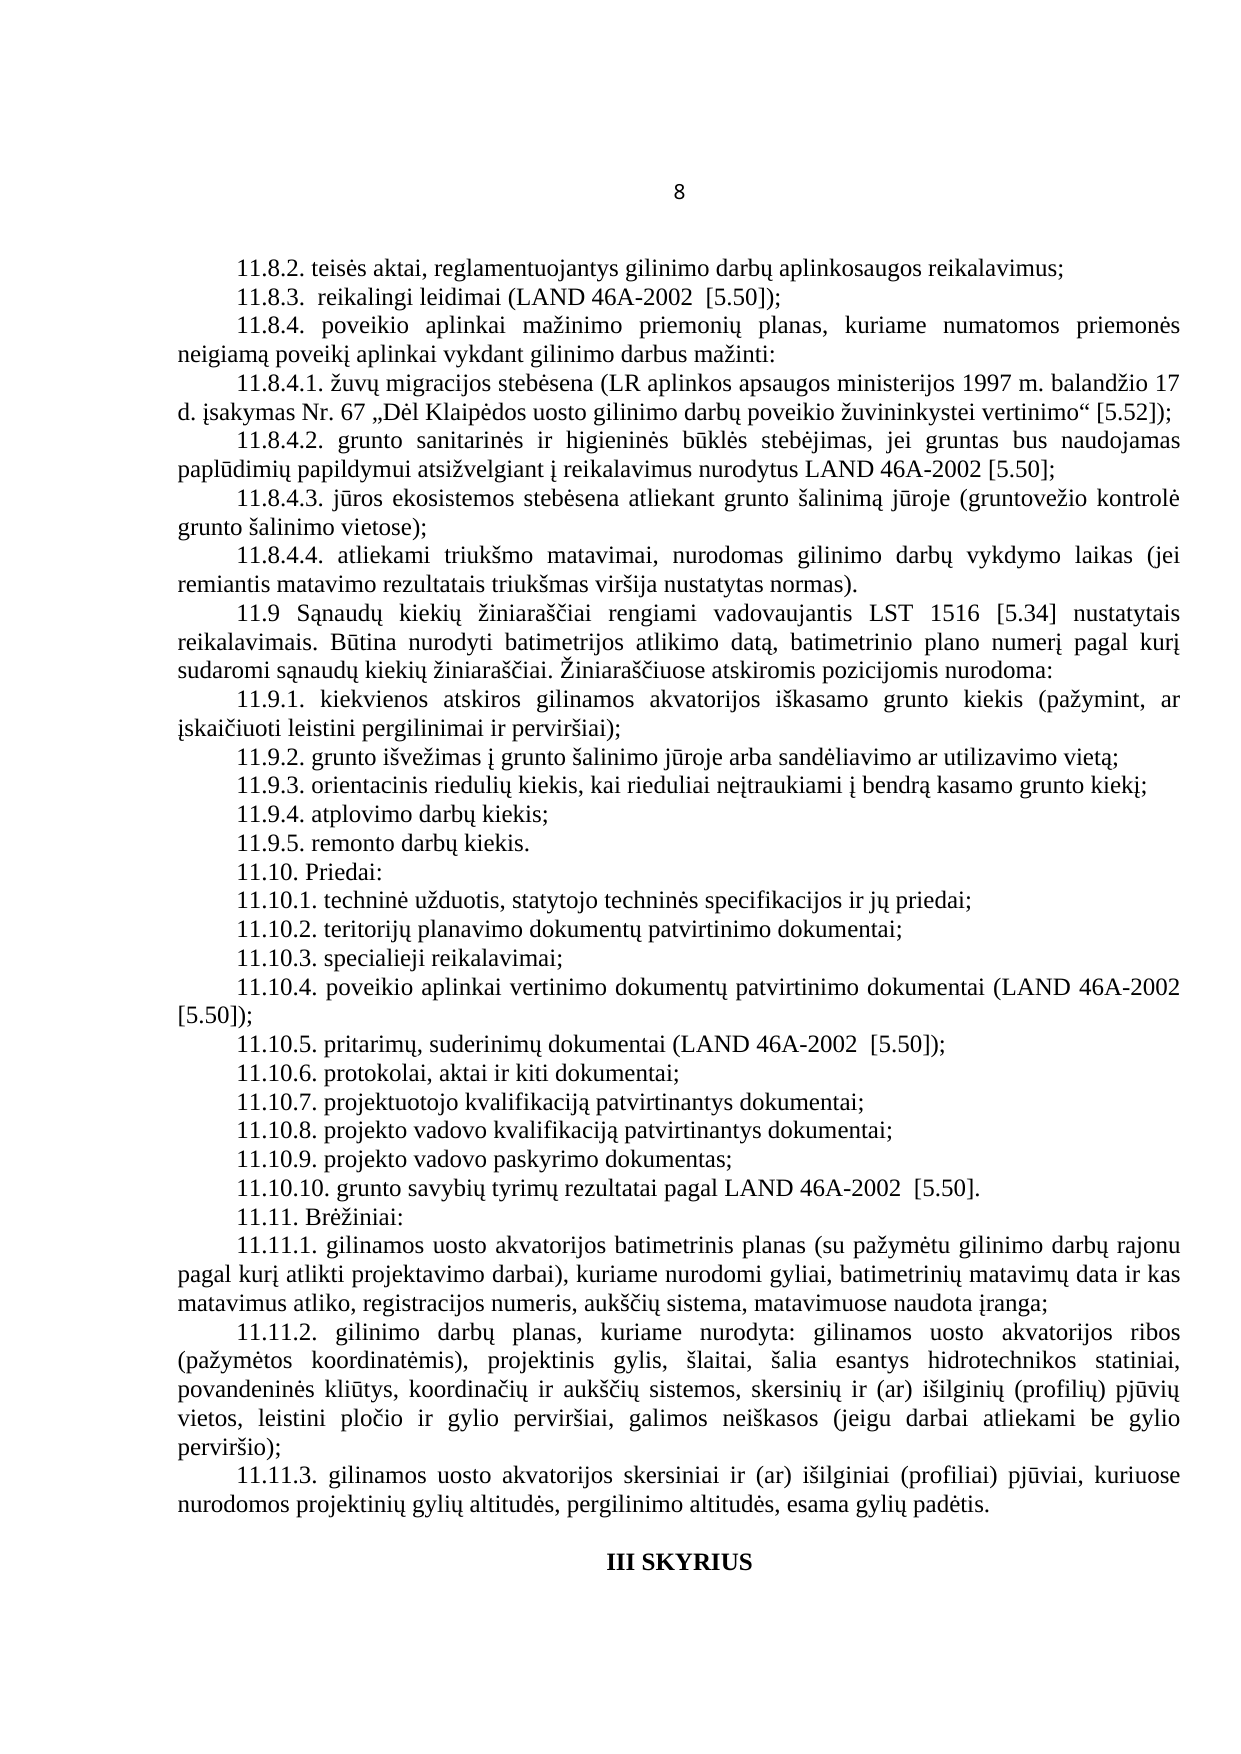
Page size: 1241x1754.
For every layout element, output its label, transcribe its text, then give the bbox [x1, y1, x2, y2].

text 11.9 Sąnaudų kiekių žiniaraščiai rengiami vadovaujantis LST 1516 [5.34] nustatytais reikalavimais. Būtina nurodyti batimetrijos atlikimo datą, batimetrinio plano numerį pagal kurį sudaromi sąnaudų kiekių žiniaraščiai. Žiniaraščiuose atskiromis pozicijomis nurodoma: [177, 598, 1181, 684]
text 11.8.4.2. grunto sanitarinės ir higieninės būklės stebėjimas, jei gruntas bus naudojamas paplūdimių papildymui atsižvelgiant į reikalavimus nurodytus LAND 46A-2002 [5.50]; [177, 426, 1181, 483]
text 11.8.4.4. atliekami triukšmo matavimai, nurodomas gilinimo darbų vykdymo laikas (jei remiantis matavimo rezultatais triukšmas viršija nustatytas normas). [177, 541, 1181, 598]
text 11.10.7. projektuotojo kvalifikaciją patvirtinantys dokumentai; [177, 1087, 1181, 1116]
text 11.11.2. gilinimo darbų planas, kuriame nurodyta: gilinamos uosto akvatorijos ribos (pažymėtos koordinatėmis), projektinis gylis, šlaitai, šalia esantys hidrotechnikos statiniai, povandeninės kliūtys, koordinačių ir aukščių sistemos, skersinių ir (ar) išilginių (profilių) pjūvių vietos, leistini pločio ir gylio perviršiai, galimos neiškasos (jeigu darbai atliekami be gylio perviršio); [177, 1317, 1181, 1461]
text 11.10.4. poveikio aplinkai vertinimo dokumentų patvirtinimo dokumentai (LAND 46A-2002 [5.50]); [177, 972, 1181, 1029]
text 11.8.2. teisės aktai, reglamentuojantys gilinimo darbų aplinkosaugos reikalavimus; [177, 253, 1181, 282]
text 11.9.4. atplovimo darbų kiekis; [177, 799, 1181, 828]
text 11.9.1. kiekvienos atskiros gilinamos akvatorijos iškasamo grunto kiekis (pažymint, ar įskaičiuoti leistini pergilinimai ir perviršiai); [177, 684, 1181, 742]
text 11.11.1. gilinamos uosto akvatorijos batimetrinis planas (su pažymėtu gilinimo darbų rajonu pagal kurį atlikti projektavimo darbai), kuriame nurodomi gyliai, batimetrinių matavimų data ir kas matavimus atliko, registracijos numeris, aukščių sistema, matavimuose naudota įranga; [177, 1231, 1181, 1317]
text 11.10.9. projekto vadovo paskyrimo dokumentas; [177, 1144, 1181, 1173]
text 11.9.2. grunto išvežimas į grunto šalinimo jūroje arba sandėliavimo ar utilizavimo vietą; [177, 742, 1181, 771]
text 11.10. Priedai: [236, 857, 1181, 886]
text III skyrius [177, 1547, 1181, 1576]
text 11.10.6. protokolai, aktai ir kiti dokumentai; [177, 1058, 1181, 1087]
text 11.10.1. techninė užduotis, statytojo techninės specifikacijos ir jų priedai; [177, 886, 1181, 914]
text 11.10.5. pritarimų, suderinimų dokumentai (LAND 46A-2002 [5.50]); [177, 1029, 1181, 1058]
text 11.8.3. reikalingi leidimai (LAND 46A-2002 [5.50]); [177, 282, 1181, 311]
text 11.10.2. teritorijų planavimo dokumentų patvirtinimo dokumentai; [177, 914, 1181, 943]
text 11.9.3. orientacinis riedulių kiekis, kai rieduliai neįtraukiami į bendrą kasamo grunto kiekį; [177, 771, 1181, 799]
text 11.8.4. poveikio aplinkai mažinimo priemonių planas, kuriame numatomos priemonės neigiamą poveikį aplinkai vykdant gilinimo darbus mažinti: [177, 311, 1181, 368]
text 11.8.4.1. žuvų migracijos stebėsena (LR aplinkos apsaugos ministerijos 1997 m. balandžio 17 d. įsakymas Nr. 67 „Dėl Klaipėdos uosto gilinimo darbų poveikio žuvininkystei vertinimo“ [5.52]); [177, 368, 1181, 426]
text 11.11.3. gilinamos uosto akvatorijos skersiniai ir (ar) išilginiai (profiliai) pjūviai, kuriuose nurodomos projektinių gylių altitudės, pergilinimo altitudės, esama gylių padėtis. [177, 1461, 1181, 1518]
text 11.11. Brėžiniai: [236, 1202, 1181, 1231]
text 11.9.5. remonto darbų kiekis. [177, 828, 1181, 857]
text 11.10.10. grunto savybių tyrimų rezultatai pagal LAND 46A-2002 [5.50]. [177, 1173, 1181, 1202]
text 11.8.4.3. jūros ekosistemos stebėsena atliekant grunto šalinimą jūroje (gruntovežio kontrolė grunto šalinimo vietose); [177, 483, 1181, 541]
text 11.10.8. projekto vadovo kvalifikaciją patvirtinantys dokumentai; [177, 1116, 1181, 1144]
text 11.10.3. specialieji reikalavimai; [177, 943, 1181, 972]
